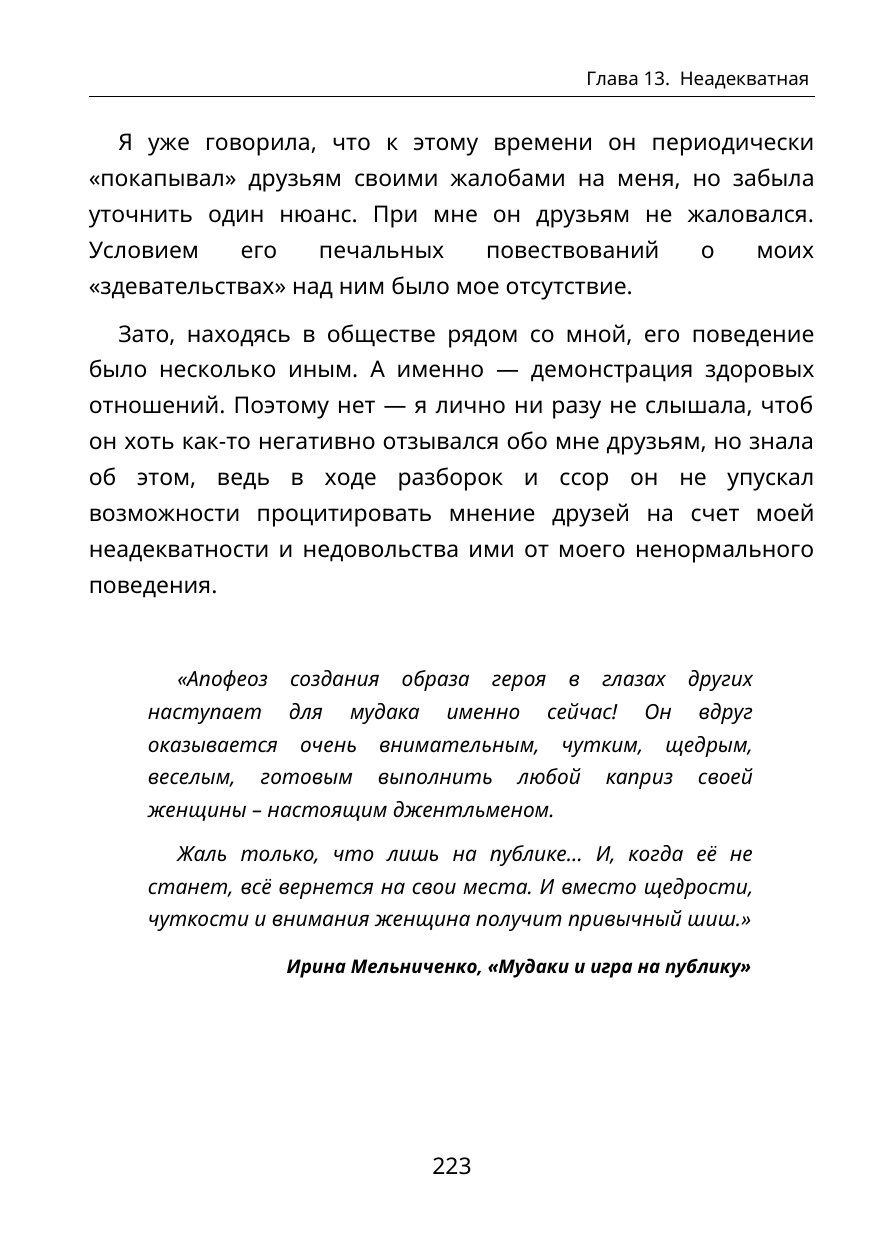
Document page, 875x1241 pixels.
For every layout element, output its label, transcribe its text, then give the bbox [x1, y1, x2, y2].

text Зато, находясь в обществе рядом со мной, его поведение было несколько иным. А именно — демонстрация здоровых отношений. Поэтому нет — я лично ни разу не слышала, чтоб он хоть как-то негативно отзывался обо мне друзьям, но знала об этом, ведь в ходе разборок и ссор он не упускал возможности процитировать мнение друзей на счет моей неадекватности и недовольства ими от моего ненормального поведения. [88, 317, 815, 600]
text «Апофеоз создания образа героя в глазах других наступает для мудака именно сейчас! Он вдруг оказывается очень внимательным, чутким, щедрым, веселым, готовым выполнить любой каприз своей женщины – настоящим джентльменом. [148, 664, 756, 823]
text Ирина Мельниченко, «Мудаки и игра на публику» [148, 949, 756, 979]
text Жаль только, что лишь на публике… И, когда её не станет, всё вернется на свои места. И вместо щедрости, чуткости и внимания женщина получит привычный шиш.» [148, 839, 756, 933]
text Я уже говорила, что к этому времени он периодически «покапывал» друзьям своими жалобами на меня, но забыла уточнить один нюанс. При мне он друзьям не жаловался. Условием его печальных повествований о моих «здевательствах» над ним было мое отсутствие. [88, 126, 815, 301]
